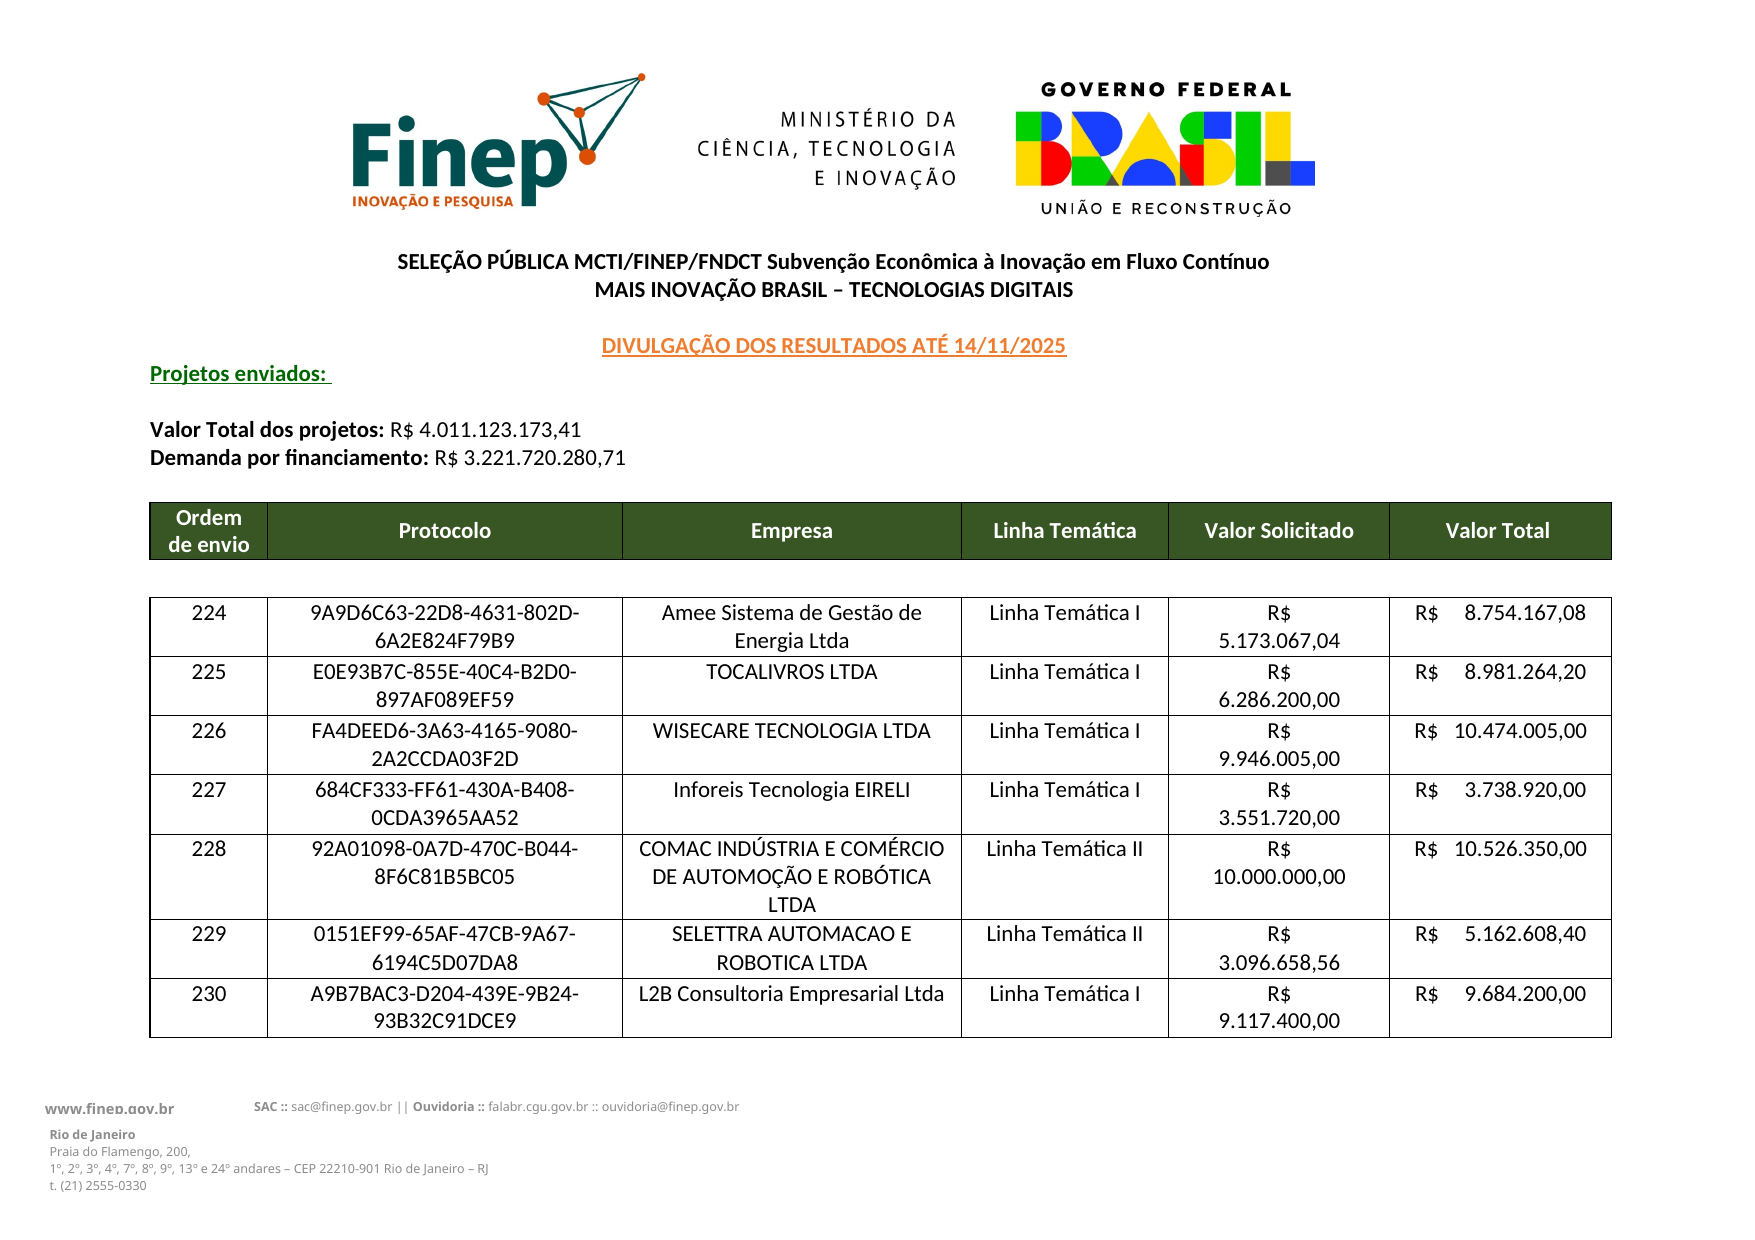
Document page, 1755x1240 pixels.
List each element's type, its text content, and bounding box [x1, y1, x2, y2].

table_cell R$ 10.000.000,00 [1169, 835, 1389, 918]
table_cell 0151EF99-65AF-47CB-9A67-6194C5D07DA8 [268, 920, 622, 978]
table_cell R$ 9.946.005,00 [1169, 716, 1389, 774]
table_cell R$ 8.754.167,08 [1390, 598, 1611, 656]
table_cell Linha Temática I [962, 775, 1168, 833]
table_cell 9A9D6C63-22D8-4631-802D-6A2E824F79B9 [268, 598, 622, 656]
table_cell Inforeis Tecnologia EIRELI [623, 775, 961, 833]
table_cell Linha Temática I [962, 979, 1168, 1037]
table_cell 224 [151, 598, 267, 656]
table_cell 684CF333-FF61-430A-B408-0CDA3965AA52 [268, 775, 622, 833]
table_cell Amee Sistema de Gestão de Energia Ltda [623, 598, 961, 656]
table_cell 227 [151, 775, 267, 833]
table_cell 226 [151, 716, 267, 774]
table_cell R$ 9.684.200,00 [1390, 979, 1611, 1037]
table_cell R$ 3.096.658,56 [1169, 920, 1389, 978]
table_cell 228 [151, 835, 267, 918]
table_cell Linha Temática II [962, 920, 1168, 978]
table_cell R$ 9.117.400,00 [1169, 979, 1389, 1037]
table_cell A9B7BAC3-D204-439E-9B24-93B32C91DCE9 [268, 979, 622, 1037]
table_cell Linha Temática I [962, 598, 1168, 656]
table_cell R$ 6.286.200,00 [1169, 657, 1389, 715]
table_cell L2B Consultoria Empresarial Ltda [623, 979, 961, 1037]
table_cell R$ 5.162.608,40 [1390, 920, 1611, 978]
table_cell R$ 8.981.264,20 [1390, 657, 1611, 715]
table_cell R$ 3.738.920,00 [1390, 775, 1611, 833]
table_cell 230 [151, 979, 267, 1037]
table_cell Linha Temática I [962, 716, 1168, 774]
table_cell COMAC INDÚSTRIA E COMÉRCIO DE AUTOMOÇÃO E ROBÓTICA LTDA [623, 835, 961, 918]
table_cell E0E93B7C-855E-40C4-B2D0-897AF089EF59 [268, 657, 622, 715]
table_cell Linha Temática I [962, 657, 1168, 715]
table_cell FA4DEED6-3A63-4165-9080-2A2CCDA03F2D [268, 716, 622, 774]
table_cell SELETTRA AUTOMACAO E ROBOTICA LTDA [623, 920, 961, 978]
table_cell 92A01098-0A7D-470C-B044-8F6C81B5BC05 [268, 835, 622, 918]
table_cell Linha Temática II [962, 835, 1168, 918]
table_cell 229 [151, 920, 267, 978]
table_cell R$ 3.551.720,00 [1169, 775, 1389, 833]
table_cell R$ 10.526.350,00 [1390, 835, 1611, 918]
table_cell WISECARE TECNOLOGIA LTDA [623, 716, 961, 774]
table_cell R$ 5.173.067,04 [1169, 598, 1389, 656]
table_cell 225 [151, 657, 267, 715]
table_cell R$ 10.474.005,00 [1390, 716, 1611, 774]
table_cell TOCALIVROS LTDA [623, 657, 961, 715]
